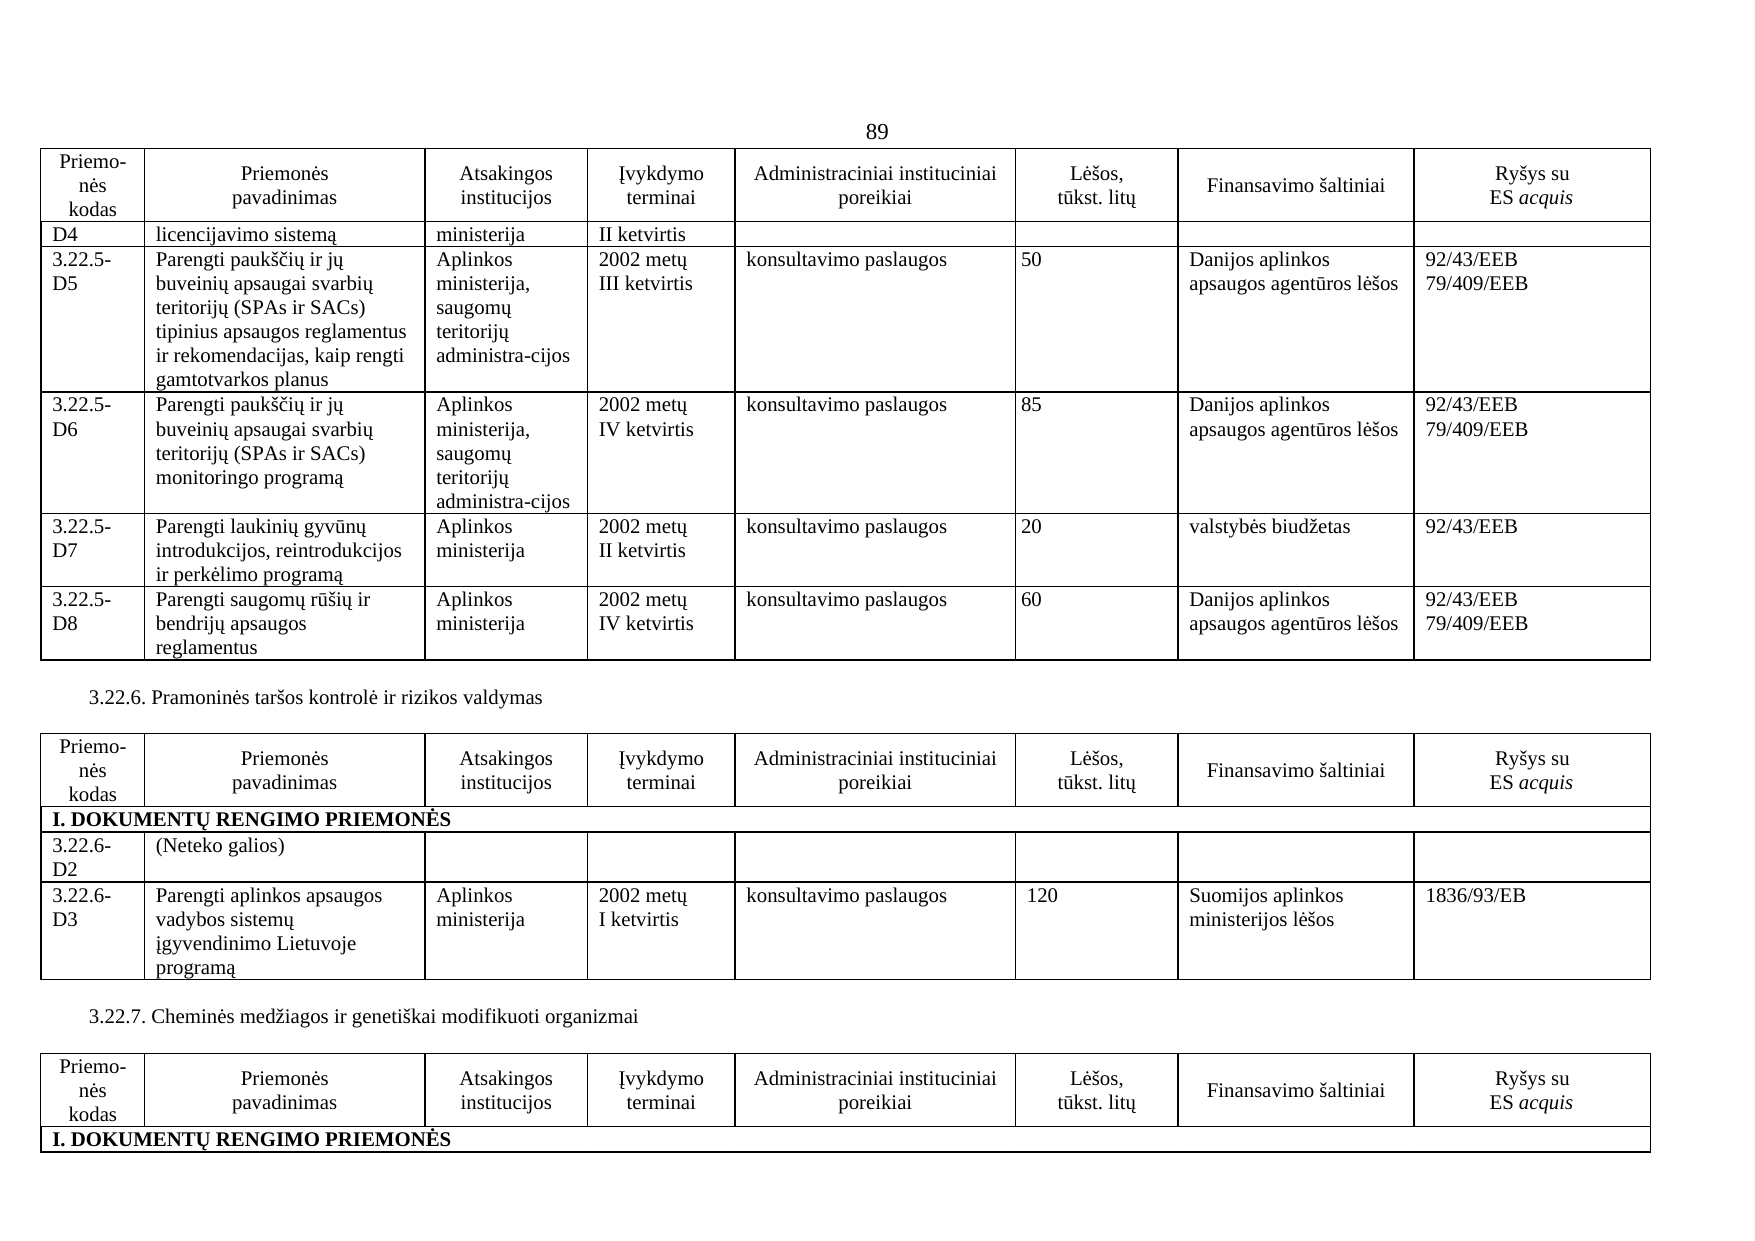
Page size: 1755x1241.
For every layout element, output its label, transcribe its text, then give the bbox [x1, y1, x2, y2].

table_cell konsultavimo paslaugos [736, 247, 1015, 391]
table_cell 3.22.6-D2 [42, 833, 144, 881]
table_cell Aplinkos ministerija [426, 514, 587, 586]
table_cell Parengti paukščių ir jų buveinių apsaugai svarbių teritorijų (SPAs ir SACs) monitoringo programą [145, 393, 424, 513]
table_cell 120 [1016, 883, 1177, 979]
table_cell Aplinkos ministerija, saugomų teritorijų administra-cijos [426, 393, 587, 513]
table_cell 2002 metų II ketvirtis [588, 514, 734, 586]
table_header Įvykdymo terminai [588, 149, 734, 221]
subtitle 3.22.6. Pramoninės taršos kontrolė ir rizikos valdymas [89, 685, 1666, 709]
table_cell 1836/93/EB [1415, 883, 1650, 979]
table_header Atsakingos institucijos [426, 149, 587, 221]
table_cell I. Dokumentų rengimo priemonės [42, 1127, 1650, 1151]
table_cell [1415, 222, 1650, 246]
table_header Ryšys su ES acquis [1415, 734, 1650, 806]
table_cell Danijos aplinkos apsaugos agentūros lėšos [1179, 587, 1413, 659]
table_cell Danijos aplinkos apsaugos agentūros lėšos [1179, 393, 1413, 513]
table_header Atsakingos institucijos [426, 1054, 587, 1126]
table_cell Parengti laukinių gyvūnų introdukcijos, reintrodukcijos ir perkėlimo programą [145, 514, 424, 586]
table_cell 2002 metų I ketvirtis [588, 883, 734, 979]
subtitle 3.22.7. Cheminės medžiagos ir genetiškai modifikuoti organizmai [89, 1004, 1666, 1028]
table_cell 3.22.5-D5 [42, 247, 144, 391]
table_cell [736, 833, 1015, 881]
table_cell D4 [42, 222, 144, 246]
table_header Priemo-nės kodas [41, 734, 144, 806]
table_cell 60 [1016, 587, 1177, 659]
table_header Lėšos, tūkst. litų [1016, 734, 1177, 806]
table_cell Aplinkos ministerija [426, 883, 587, 979]
table_header Priemonės pavadinimas [145, 1054, 424, 1126]
table_cell 92/43/EEB 79/409/EEB [1415, 393, 1650, 513]
table_cell konsultavimo paslaugos [736, 883, 1015, 979]
table_cell 2002 metų IV ketvirtis [588, 393, 734, 513]
table_cell 3.22.6-D3 [42, 883, 144, 979]
table_header Finansavimo šaltiniai [1179, 734, 1413, 806]
table_cell 92/43/EEB 79/409/EEB [1415, 247, 1650, 391]
table_header Lėšos, tūkst. litų [1016, 1054, 1177, 1126]
table_cell ministerija [426, 222, 587, 246]
table_header Atsakingos institucijos [426, 734, 587, 806]
table_header Įvykdymo terminai [588, 1054, 734, 1126]
table_header Administraciniai instituciniai poreikiai [736, 149, 1015, 221]
table_cell II ketvirtis [588, 222, 734, 246]
table_cell valstybės biudžetas [1179, 514, 1413, 586]
table_cell [588, 833, 734, 881]
table_header Priemonės pavadinimas [145, 149, 424, 221]
table_cell Danijos aplinkos apsaugos agentūros lėšos [1179, 247, 1413, 391]
table_cell 85 [1016, 393, 1177, 513]
table_cell [1179, 833, 1413, 881]
table_cell Suomijos aplinkos ministerijos lėšos [1179, 883, 1413, 979]
table_cell konsultavimo paslaugos [736, 587, 1015, 659]
table_cell [1016, 222, 1177, 246]
table_cell 92/43/EEB 79/409/EEB [1415, 587, 1650, 659]
table_header Lėšos, tūkst. litų [1016, 149, 1177, 221]
table_cell Aplinkos ministerija [426, 587, 587, 659]
table_cell 3.22.5-D7 [42, 514, 144, 586]
table_cell licencijavimo sistemą [145, 222, 424, 246]
table_cell [736, 222, 1015, 246]
table_header Administraciniai instituciniai poreikiai [736, 1054, 1015, 1126]
table_cell [1179, 222, 1413, 246]
table_header Administraciniai instituciniai poreikiai [736, 734, 1015, 806]
table_cell (Neteko galios) [145, 833, 424, 881]
table_header Priemo-nės kodas [41, 149, 144, 221]
table_cell 50 [1016, 247, 1177, 391]
table_cell konsultavimo paslaugos [736, 393, 1015, 513]
table_header Finansavimo šaltiniai [1179, 149, 1413, 221]
table_header Ryšys su ES acquis [1415, 1054, 1650, 1126]
table_cell I. Dokumentų rengimo priemonės [42, 807, 1650, 831]
table_header Priemo-nės kodas [41, 1054, 144, 1126]
table_header Įvykdymo terminai [588, 734, 734, 806]
table_cell Parengti paukščių ir jų buveinių apsaugai svarbių teritorijų (SPAs ir SACs) tipinius apsaugos reglamentus ir rekomendacijas, kaip rengti gamtotvarkos planus [145, 247, 424, 391]
table_cell konsultavimo paslaugos [736, 514, 1015, 586]
table_header Priemonės pavadinimas [145, 734, 424, 806]
table_cell 2002 metų IV ketvirtis [588, 587, 734, 659]
table_cell 3.22.5-D8 [42, 587, 144, 659]
table_cell 2002 metų III ketvirtis [588, 247, 734, 391]
table_cell 3.22.5-D6 [42, 393, 144, 513]
table_cell [1415, 833, 1650, 881]
table_cell [426, 833, 587, 881]
table_cell 92/43/EEB [1415, 514, 1650, 586]
table_cell Parengti saugomų rūšių ir bendrijų apsaugos reglamentus [145, 587, 424, 659]
table_cell Parengti aplinkos apsaugos vadybos sistemų įgyvendinimo Lietuvoje programą [145, 883, 424, 979]
table_cell Aplinkos ministerija, saugomų teritorijų administra-cijos [426, 247, 587, 391]
table_header Finansavimo šaltiniai [1179, 1054, 1413, 1126]
table_header Ryšys su ES acquis [1415, 149, 1650, 221]
table_cell [1016, 833, 1177, 881]
table_cell 20 [1016, 514, 1177, 586]
